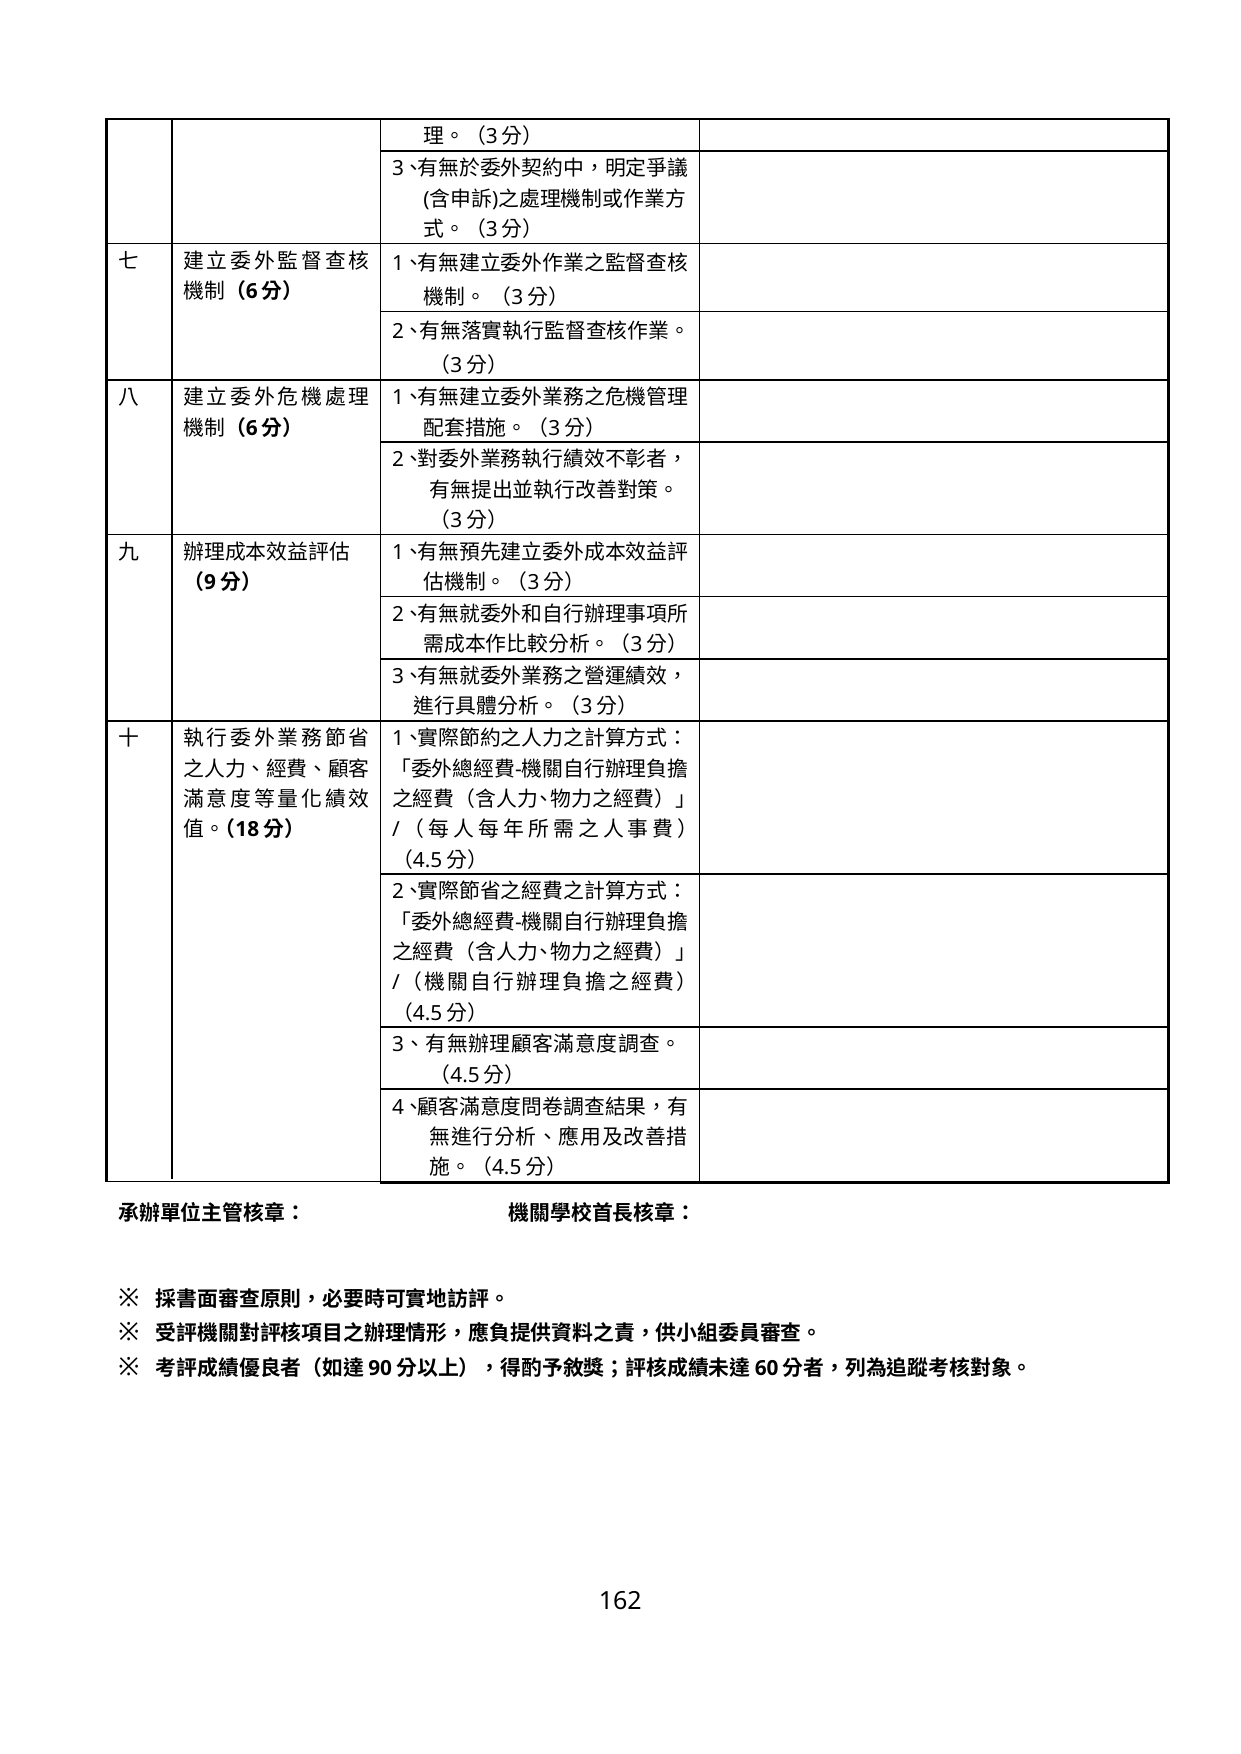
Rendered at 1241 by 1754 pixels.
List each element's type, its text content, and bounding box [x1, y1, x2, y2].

table_cell [700, 381, 1167, 441]
table_cell 1、有無建立委外作業之監督查核機制。 （3分） [381, 244, 699, 311]
table_cell 十 [108, 722, 172, 1181]
table_cell [700, 875, 1167, 1026]
table_cell [700, 443, 1167, 533]
table_cell [700, 1090, 1167, 1181]
table_cell 執行委外業務節省之人力、經費、顧客滿意度等量化績效值。（18分） [172, 722, 380, 1181]
table_cell 八 [108, 381, 171, 533]
table_cell 3、有無辦理顧客滿意度調查。（4.5分） [381, 1028, 699, 1088]
table_cell 七 [108, 244, 171, 379]
table_cell [700, 660, 1167, 720]
table_cell 3、有無就委外業務之營運績效，進行具體分析。（3分） [381, 660, 699, 720]
table_cell 2、有無就委外和自行辦理事項所需成本作比較分析。（3分） [381, 597, 699, 658]
table_cell 1、有無建立委外業務之危機管理配套措施。（3分） [381, 381, 699, 441]
table_cell 1、實際節約之人力之計算方式： 「委外總經費-機關自行辦理負擔之經費（含人力、物力之經費）」/（每人每年所需之人事費）（4.5分） [381, 722, 699, 873]
text 承辦單位主管核章： 機關學校首長核章： [118, 1196, 1122, 1227]
table_cell [700, 312, 1167, 379]
table_cell [173, 120, 380, 242]
table_cell 3、有無於委外契約中，明定爭議(含申訴)之處理機制或作業方式。（3分） [381, 152, 699, 242]
table_cell 九 [108, 535, 171, 720]
table_cell [700, 722, 1167, 873]
list 考評成績優良者（如達90分以上），得酌予敘獎；評核成績未達60分者，列為追蹤考核對象。 [118, 1348, 1122, 1382]
table_cell 理。（3分） [381, 120, 699, 150]
table_cell 2、對委外業務執行績效不彰者，有無提出並執行改善對策。（3分） [381, 443, 699, 533]
table_cell 2、有無落實執行監督查核作業。（3分） [381, 312, 699, 379]
table_cell 建立委外監督查核機制（6分） [173, 244, 380, 379]
table_cell 辦理成本效益評估（9分） [173, 535, 380, 720]
table_cell 4、顧客滿意度問卷調查結果，有無進行分析、應用及改善措施。（4.5分） [381, 1090, 699, 1181]
list 受評機關對評核項目之辦理情形，應負提供資料之責，供小組委員審查。 [118, 1314, 1122, 1348]
table_cell [108, 120, 171, 242]
table_cell [700, 244, 1167, 311]
table_cell [700, 597, 1167, 658]
table_cell [700, 535, 1167, 596]
list 採書面審查原則，必要時可實地訪評。 [118, 1280, 1122, 1314]
table_cell [700, 1028, 1167, 1088]
table_cell [700, 152, 1167, 242]
table_cell 建立委外危機處理機制（6分） [173, 381, 380, 533]
table_cell 2、實際節省之經費之計算方式： 「委外總經費-機關自行辦理負擔之經費（含人力、物力之經費）」/（機關自行辦理負擔之經費）（4.5分） [381, 875, 699, 1026]
table_cell [700, 120, 1167, 150]
table_cell 1、有無預先建立委外成本效益評估機制。（3分） [381, 535, 699, 596]
